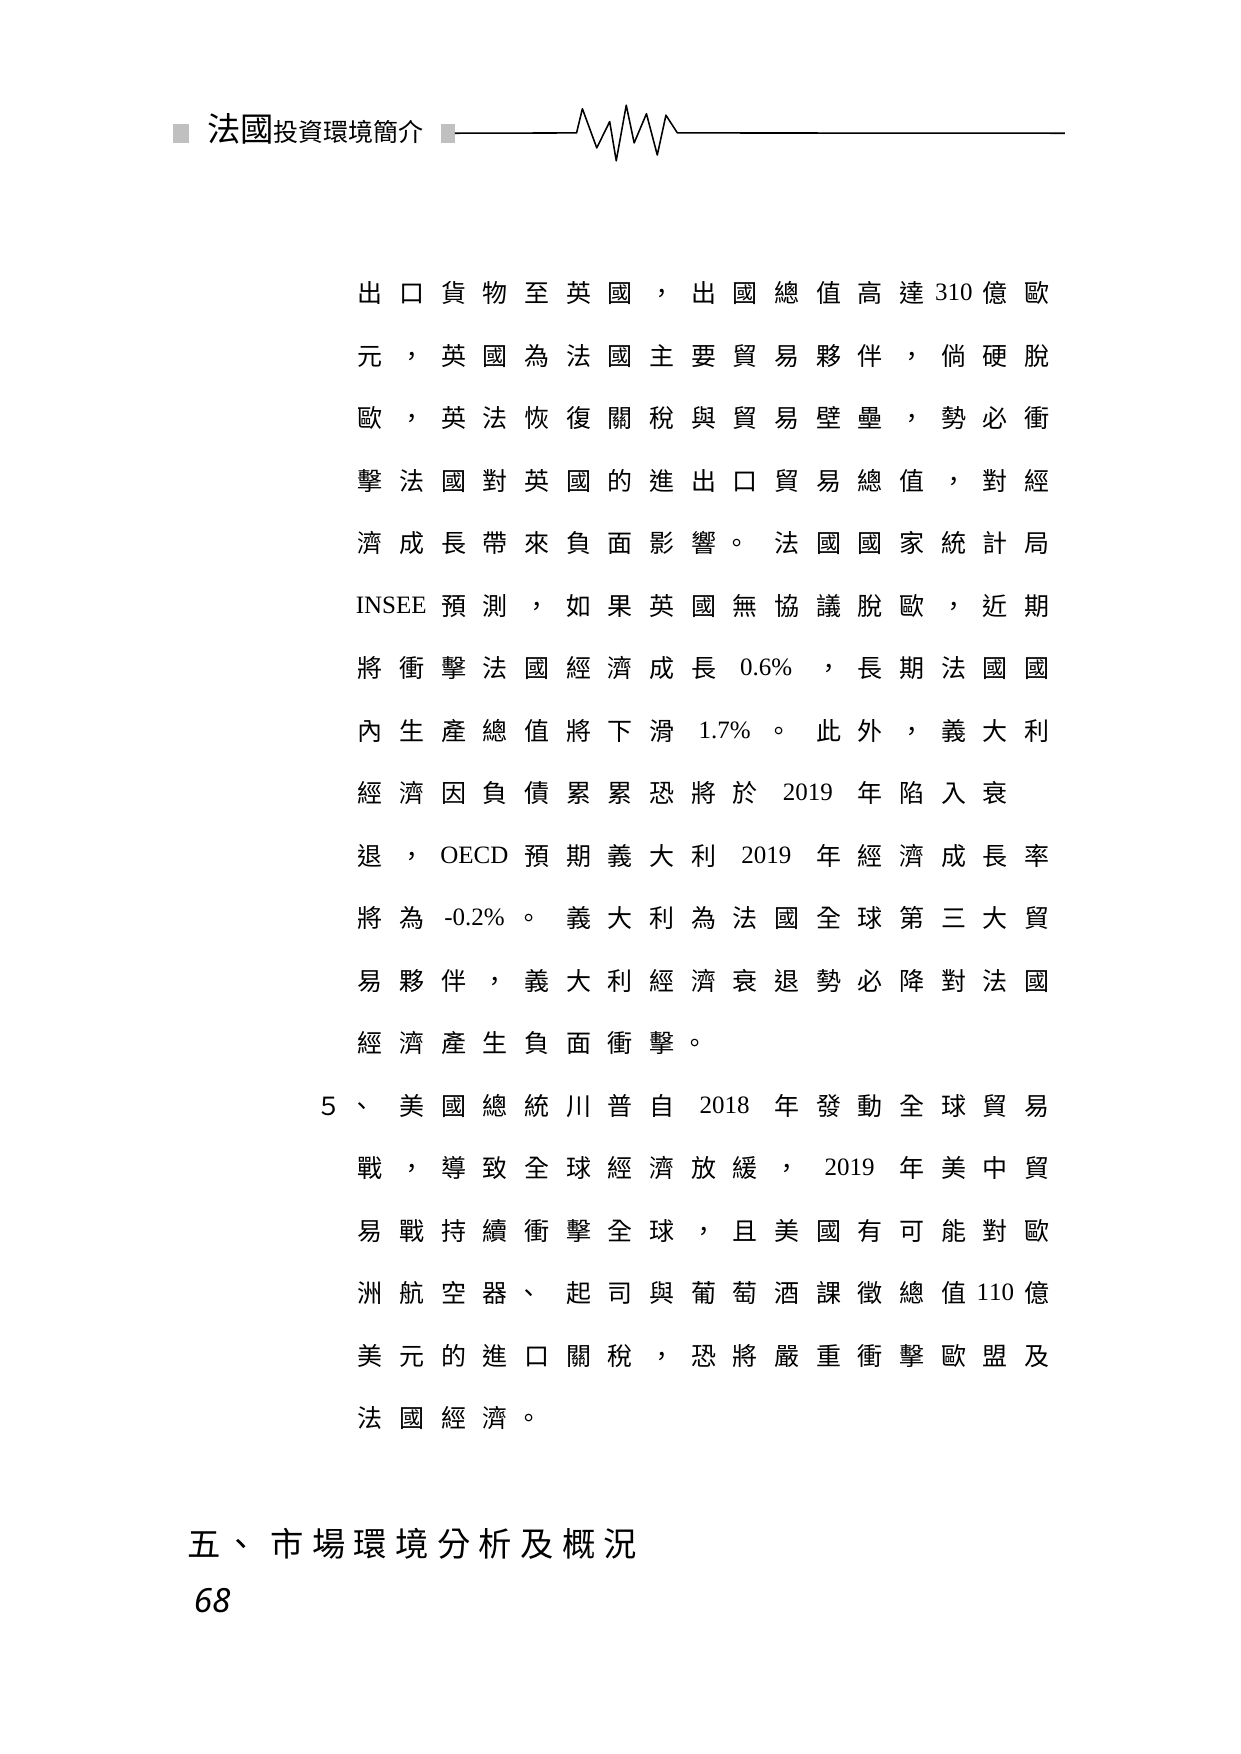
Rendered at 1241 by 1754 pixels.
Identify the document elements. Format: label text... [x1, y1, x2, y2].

text 五、市場環境分析及概況 [183, 1500, 1058, 1563]
text ５、美國總統川普自2018年發動全球貿易戰，導致全球經濟放緩，2019年美中貿易戰持續衝擊全球，且美國有可能對歐洲航空器、起司與葡萄酒課徵總值110億美元的進口關稅，恐將嚴重衝擊歐盟及法國經濟。 [281, 1063, 1058, 1438]
text 出口貨物至英國，出國總值高達310億歐元，英國為法國主要貿易夥伴，倘硬脫歐，英法恢復關稅與貿易壁壘，勢必衝擊法國對英國的進出口貿易總值，對經濟成長帶來負面影響。法國國家統計局INSEE預測，如果英國無協議脫歐，近期將衝擊法國經濟成長0.6%，長期法國國內生產總值將下滑1.7%。此外，義大利經濟因負債累累恐將於2019年陷入衰退，OECD預期義大利2019年經濟成長率將為-0.2%。義大利為法國全球第三大貿易夥伴，義大利經濟衰退勢必降對法國經濟產生負面衝擊。 [281, 250, 1058, 1063]
